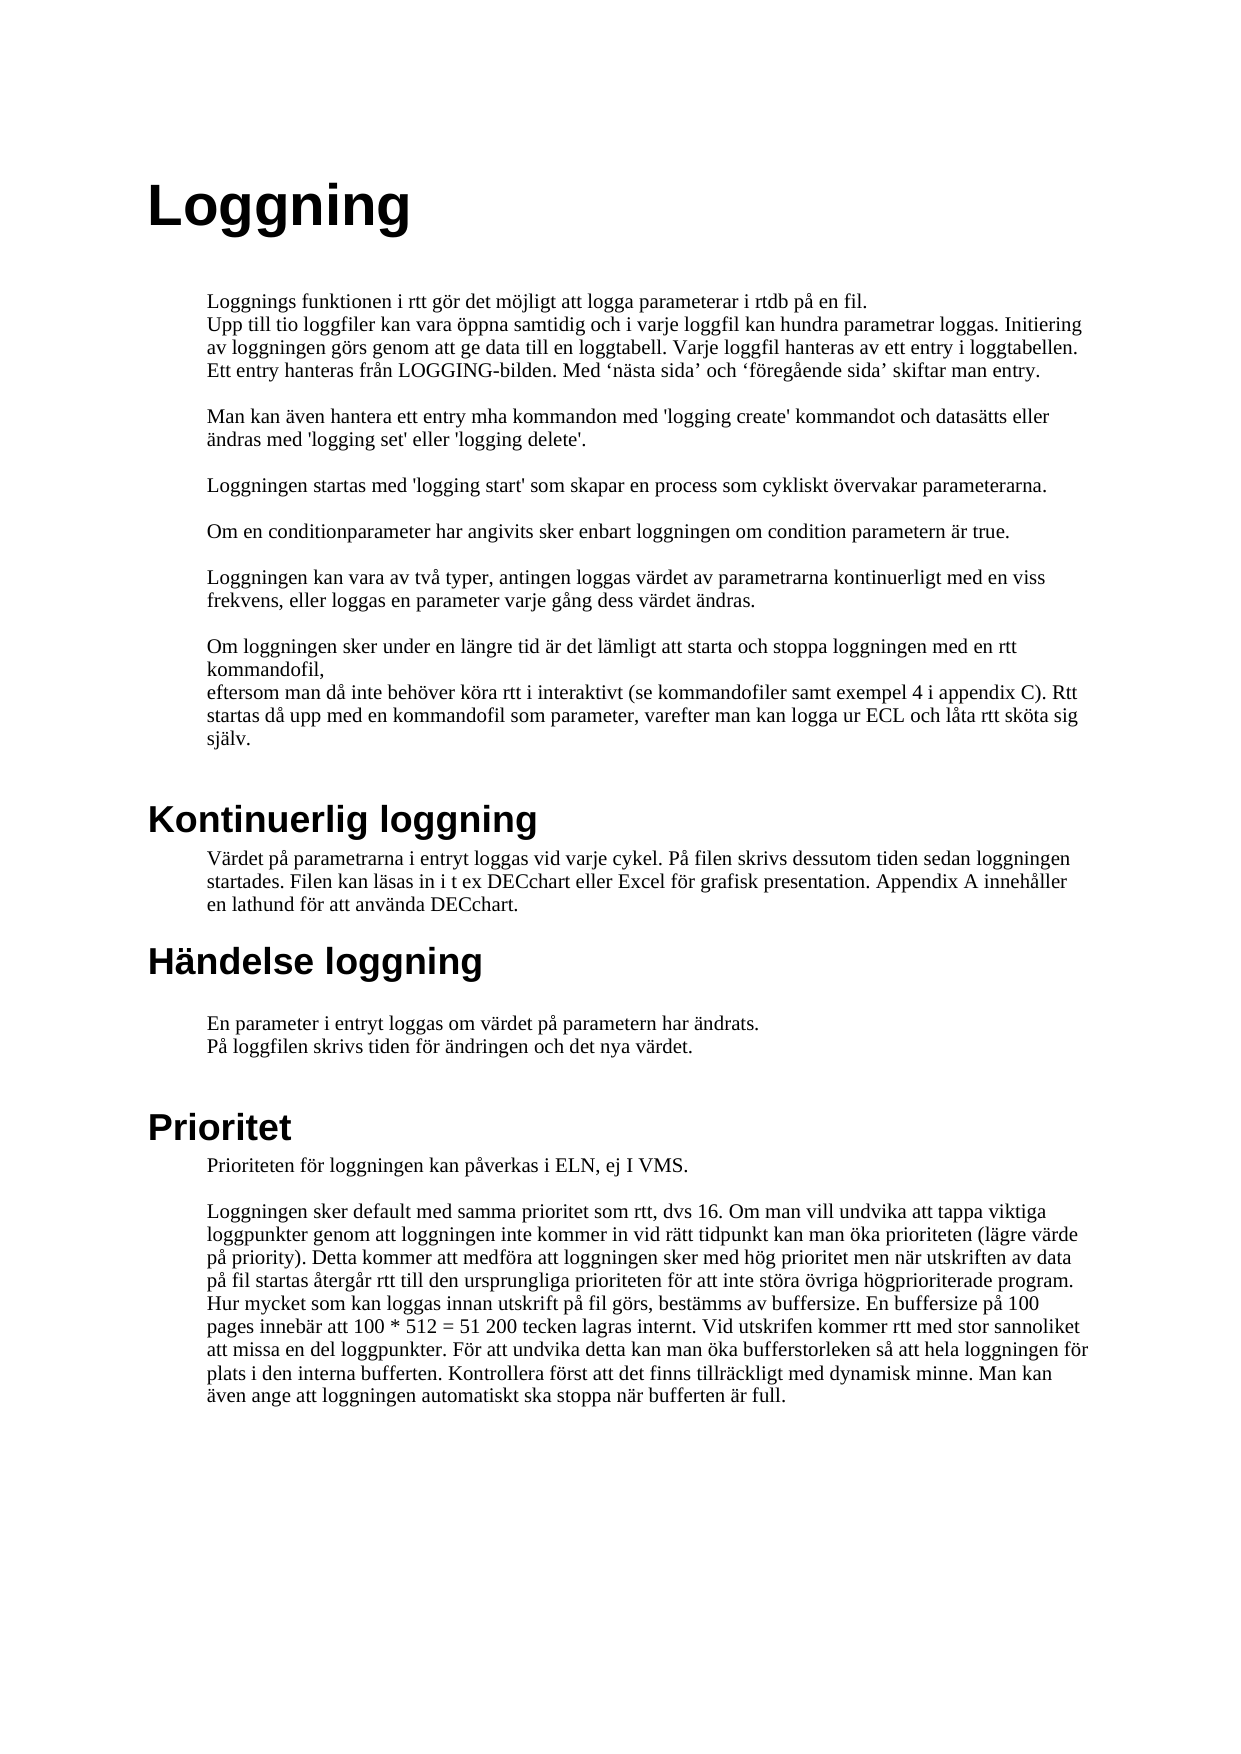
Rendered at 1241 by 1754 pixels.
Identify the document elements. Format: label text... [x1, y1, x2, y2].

text Prioriteten för loggningen kan påverkas i ELN, ej I VMS. [207, 1154, 1092, 1177]
subtitle Händelse loggning [148, 941, 1092, 983]
text På loggfilen skrivs tiden för ändringen och det nya värdet. [207, 1035, 1092, 1058]
text Upp till tio loggfiler kan vara öppna samtidig och i varje loggfil kan hundra parametrar loggas. Initiering av loggningen görs genom att ge data till en loggtabell. Varje loggfil hanteras av ett entry i loggtabellen. [207, 313, 1092, 359]
text Loggningen kan vara av två typer, antingen loggas värdet av parametrarna kontinuerligt med en viss frekvens, eller loggas en parameter varje gång dess värdet ändras. [207, 566, 1092, 612]
text eftersom man då inte behöver köra rtt i interaktivt (se kommandofiler samt exempel 4 i appendix C). Rtt startas då upp med en kommandofil som parameter, varefter man kan logga ur ECL och låta rtt sköta sig själv. [207, 681, 1092, 750]
text Om loggningen sker under en längre tid är det lämligt att starta och stoppa loggningen med en rtt kommandofil, [207, 635, 1092, 681]
subtitle Prioritet [148, 1106, 1092, 1148]
text Ett entry hanteras från LOGGING-bilden. Med ‘nästa sida’ och ‘föregående sida’ skiftar man entry. [207, 359, 1092, 382]
text Loggningen sker default med samma prioritet som rtt, dvs 16. Om man vill undvika att tappa viktiga loggpunkter genom att loggningen inte kommer in vid rätt tidpunkt kan man öka prioriteten (lägre värde på priority). Detta kommer att medföra att loggningen sker med hög prioritet men när utskriften av data på fil startas återgår rtt till den ursprungliga prioriteten för att inte störa övriga högprioriterade program. Hur mycket som kan loggas innan utskrift på fil görs, bestämms av buffersize. En buffersize på 100 pages innebär att 100 * 512 = 51 200 tecken lagras internt. Vid utskrifen kommer rtt med stor sannoliket att missa en del loggpunkter. För att undvika detta kan man öka bufferstorleken så att hela loggningen för plats i den interna bufferten. Kontrollera först att det finns tillräckligt med dynamisk minne. Man kan även ange att loggningen automatiskt ska stoppa när bufferten är full. [207, 1200, 1092, 1407]
text En parameter i entryt loggas om värdet på parametern har ändrats. [207, 1012, 1092, 1035]
text Loggningen startas med 'logging start' som skapar en process som cykliskt övervakar parameterarna. [207, 474, 1092, 497]
subtitle Loggning [148, 173, 1092, 238]
text Loggnings funktionen i rtt gör det möjligt att logga parameterar i rtdb på en fil. [207, 290, 1092, 313]
text Värdet på parametrarna i entryt loggas vid varje cykel. På filen skrivs dessutom tiden sedan loggningen startades. Filen kan läsas in i t ex DECchart eller Excel för grafisk presentation. Appendix A innehåller en lathund för att använda DECchart. [207, 847, 1092, 916]
text Man kan även hantera ett entry mha kommandon med 'logging create' kommandot och datasätts eller ändras med 'logging set' eller 'logging delete'. [207, 405, 1092, 451]
text Om en conditionparameter har angivits sker enbart loggningen om condition parametern är true. [207, 520, 1092, 543]
subtitle Kontinuerlig loggning [148, 798, 1092, 840]
